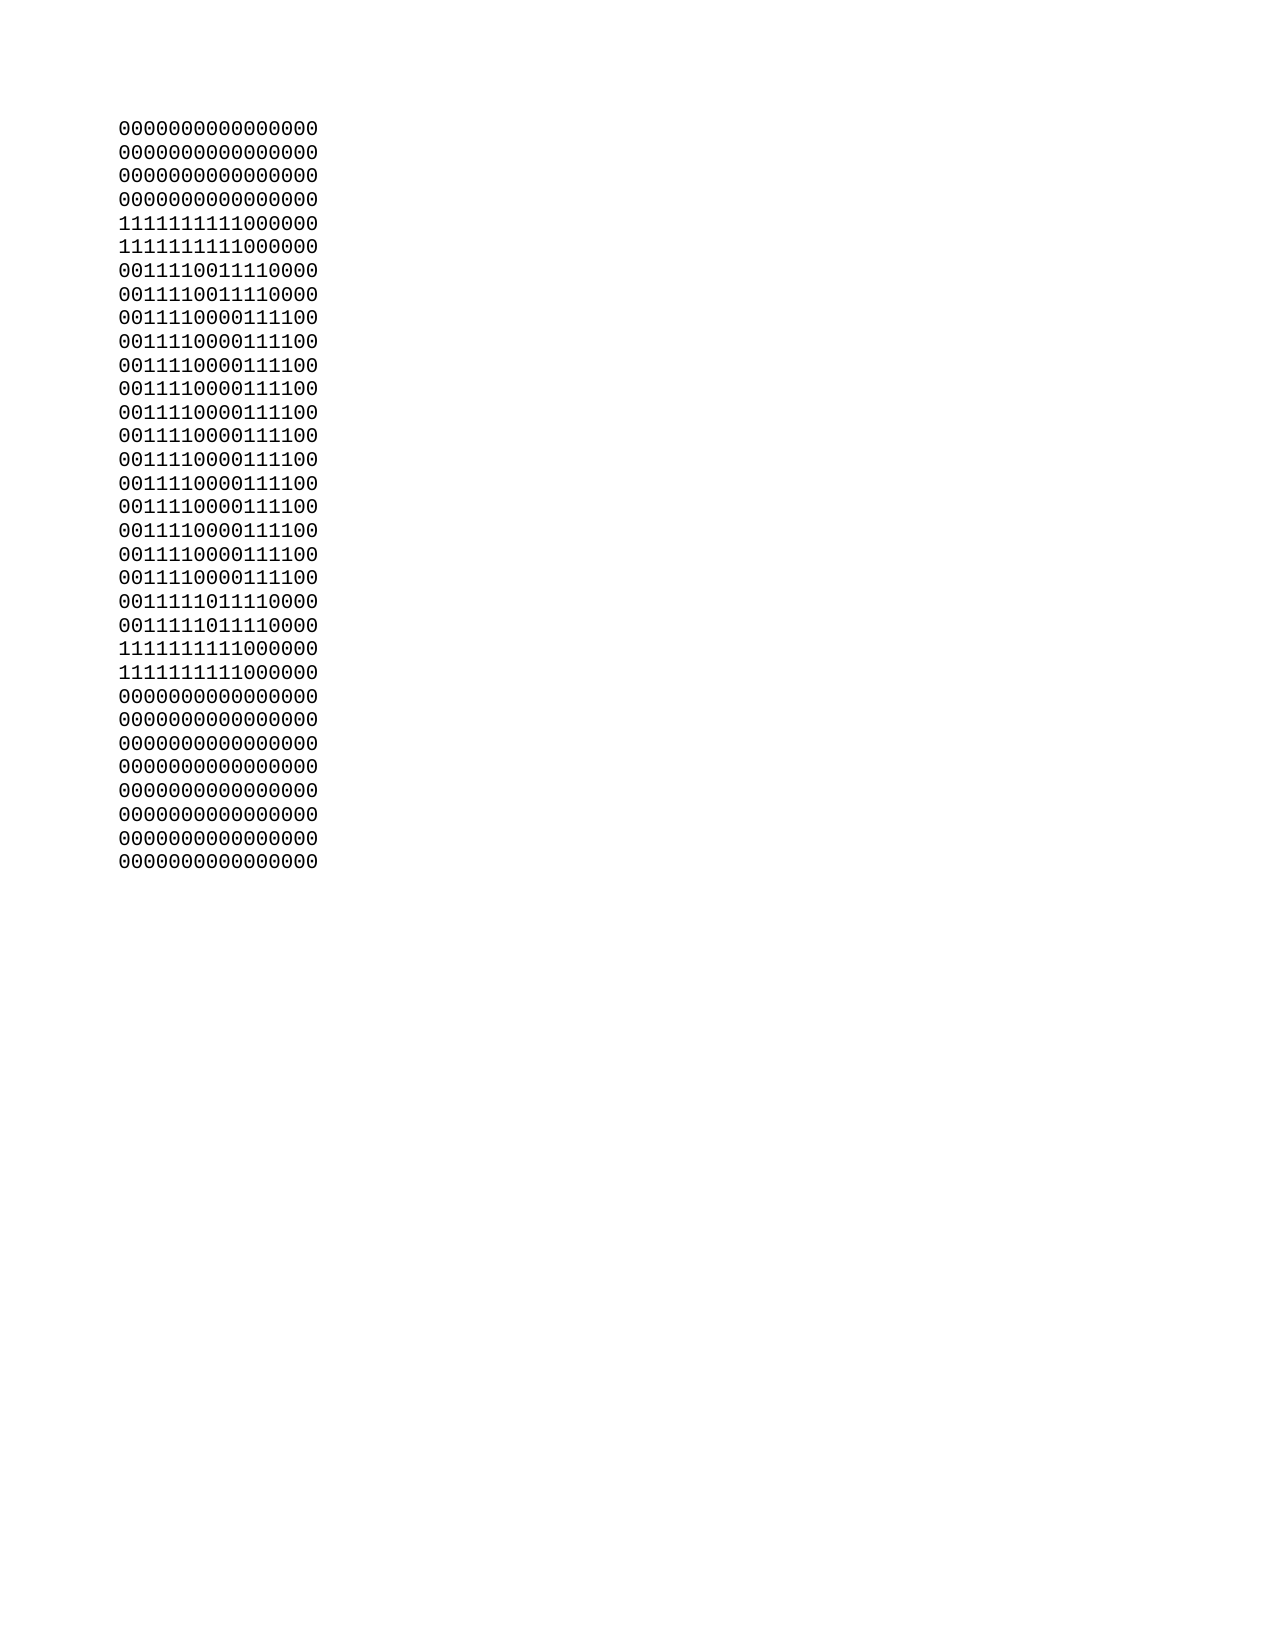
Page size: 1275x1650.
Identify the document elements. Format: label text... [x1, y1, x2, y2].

text 0000000000000000 [118, 733, 1157, 757]
text 0011110000111100 [118, 426, 1157, 449]
text 0000000000000000 [118, 804, 1157, 827]
text 0011110000111100 [118, 331, 1157, 354]
text 0000000000000000 [118, 118, 1157, 142]
text 0000000000000000 [118, 165, 1157, 189]
text 0011110000111100 [118, 520, 1157, 544]
text 0011110000111100 [118, 402, 1157, 426]
text 0000000000000000 [118, 142, 1157, 165]
text 0011110000111100 [118, 496, 1157, 520]
text 0000000000000000 [118, 686, 1157, 709]
text 1111111111000000 [118, 236, 1157, 260]
text 0011110000111100 [118, 378, 1157, 402]
text 0000000000000000 [118, 189, 1157, 213]
text 0011110000111100 [118, 354, 1157, 378]
text 0011110011110000 [118, 284, 1157, 307]
text 0000000000000000 [118, 780, 1157, 804]
text 1111111111000000 [118, 213, 1157, 236]
text 0000000000000000 [118, 827, 1157, 851]
text 0011111011110000 [118, 615, 1157, 638]
text 0011110000111100 [118, 449, 1157, 473]
text 0000000000000000 [118, 709, 1157, 733]
text 0011110000111100 [118, 567, 1157, 591]
text 1111111111000000 [118, 638, 1157, 662]
text 0011111011110000 [118, 591, 1157, 615]
text 0000000000000000 [118, 851, 1157, 875]
text 0011110000111100 [118, 473, 1157, 496]
text 0000000000000000 [118, 757, 1157, 780]
text 0011110000111100 [118, 544, 1157, 567]
text 0011110011110000 [118, 260, 1157, 284]
text 1111111111000000 [118, 662, 1157, 686]
text 0011110000111100 [118, 307, 1157, 331]
